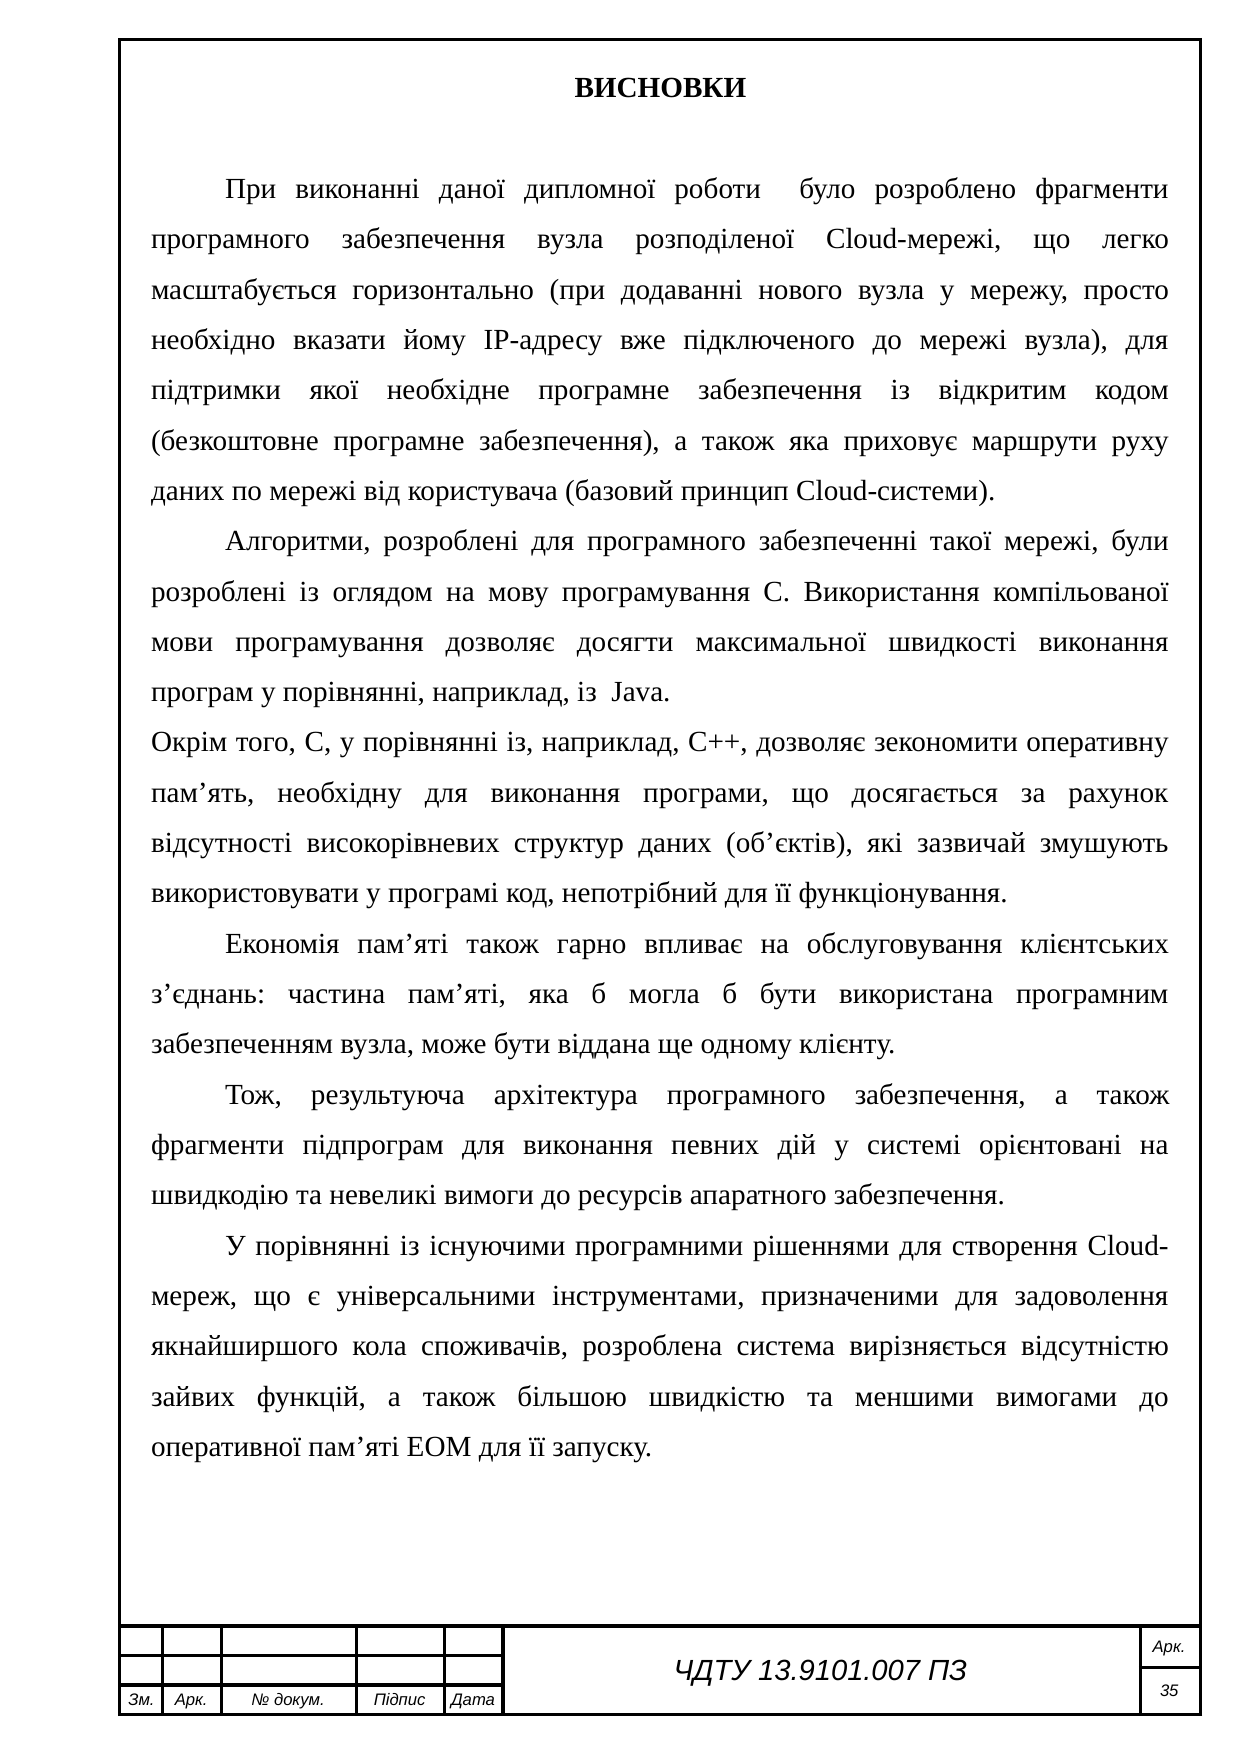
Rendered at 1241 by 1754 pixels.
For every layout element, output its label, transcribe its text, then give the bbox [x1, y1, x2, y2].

text Економія пам’яті також гарно впливає на обслуговування клієнтських з’єднань: частина пам’яті, яка б могла б бути використана програмним забезпеченням вузла, може бути віддана ще одному клієнту. [151, 926, 1170, 1060]
text При виконанні даної дипломної роботи було розроблено фрагменти програмного забезпечення вузла розподіленої Cloud-мережі, що легко масштабується горизонтально (при додаванні нового вузла у мережу, просто необхідно вказати йому IP-адресу вже підключеного до мережі вузла), для підтримки якої необхідне програмне забезпечення із відкритим кодом (безкоштовне програмне забезпечення), а також яка приховує маршрути руху даних по мережі від користувача (базовий принцип Cloud-системи). [151, 171, 1170, 507]
text Тож, результуюча архітектура програмного забезпечення, а також фрагменти підпрограм для виконання певних дій у системі орієнтовані на швидкодію та невеликі вимоги до ресурсів апаратного забезпечення. [151, 1077, 1170, 1211]
text ВИСНОВКИ [151, 71, 1170, 104]
text Алгоритми, розроблені для програмного забезпеченні такої мережі, були розроблені із оглядом на мову програмування C. Використання компільованої мови програмування дозволяє досягти максимальної швидкості виконання програм у порівнянні, наприклад, із Java. [151, 523, 1170, 708]
text Окрім того, C, у порівнянні із, наприклад, С++, дозволяє зекономити оперативну пам’ять, необхідну для виконання програми, що досягається за рахунок відсутності високорівневих структур даних (об’єктів), які зазвичай змушують використовувати у програмі код, непотрібний для її функціонування. [151, 724, 1170, 909]
text У порівнянні із існуючими програмними рішеннями для створення Cloud-мереж, що є універсальними інструментами, призначеними для задоволення якнайширшого кола споживачів, розроблена система вирізняється відсутністю зайвих функцій, а також більшою швидкістю та меншими вимогами до оперативної пам’яті ЕОМ для її запуску. [151, 1228, 1170, 1462]
